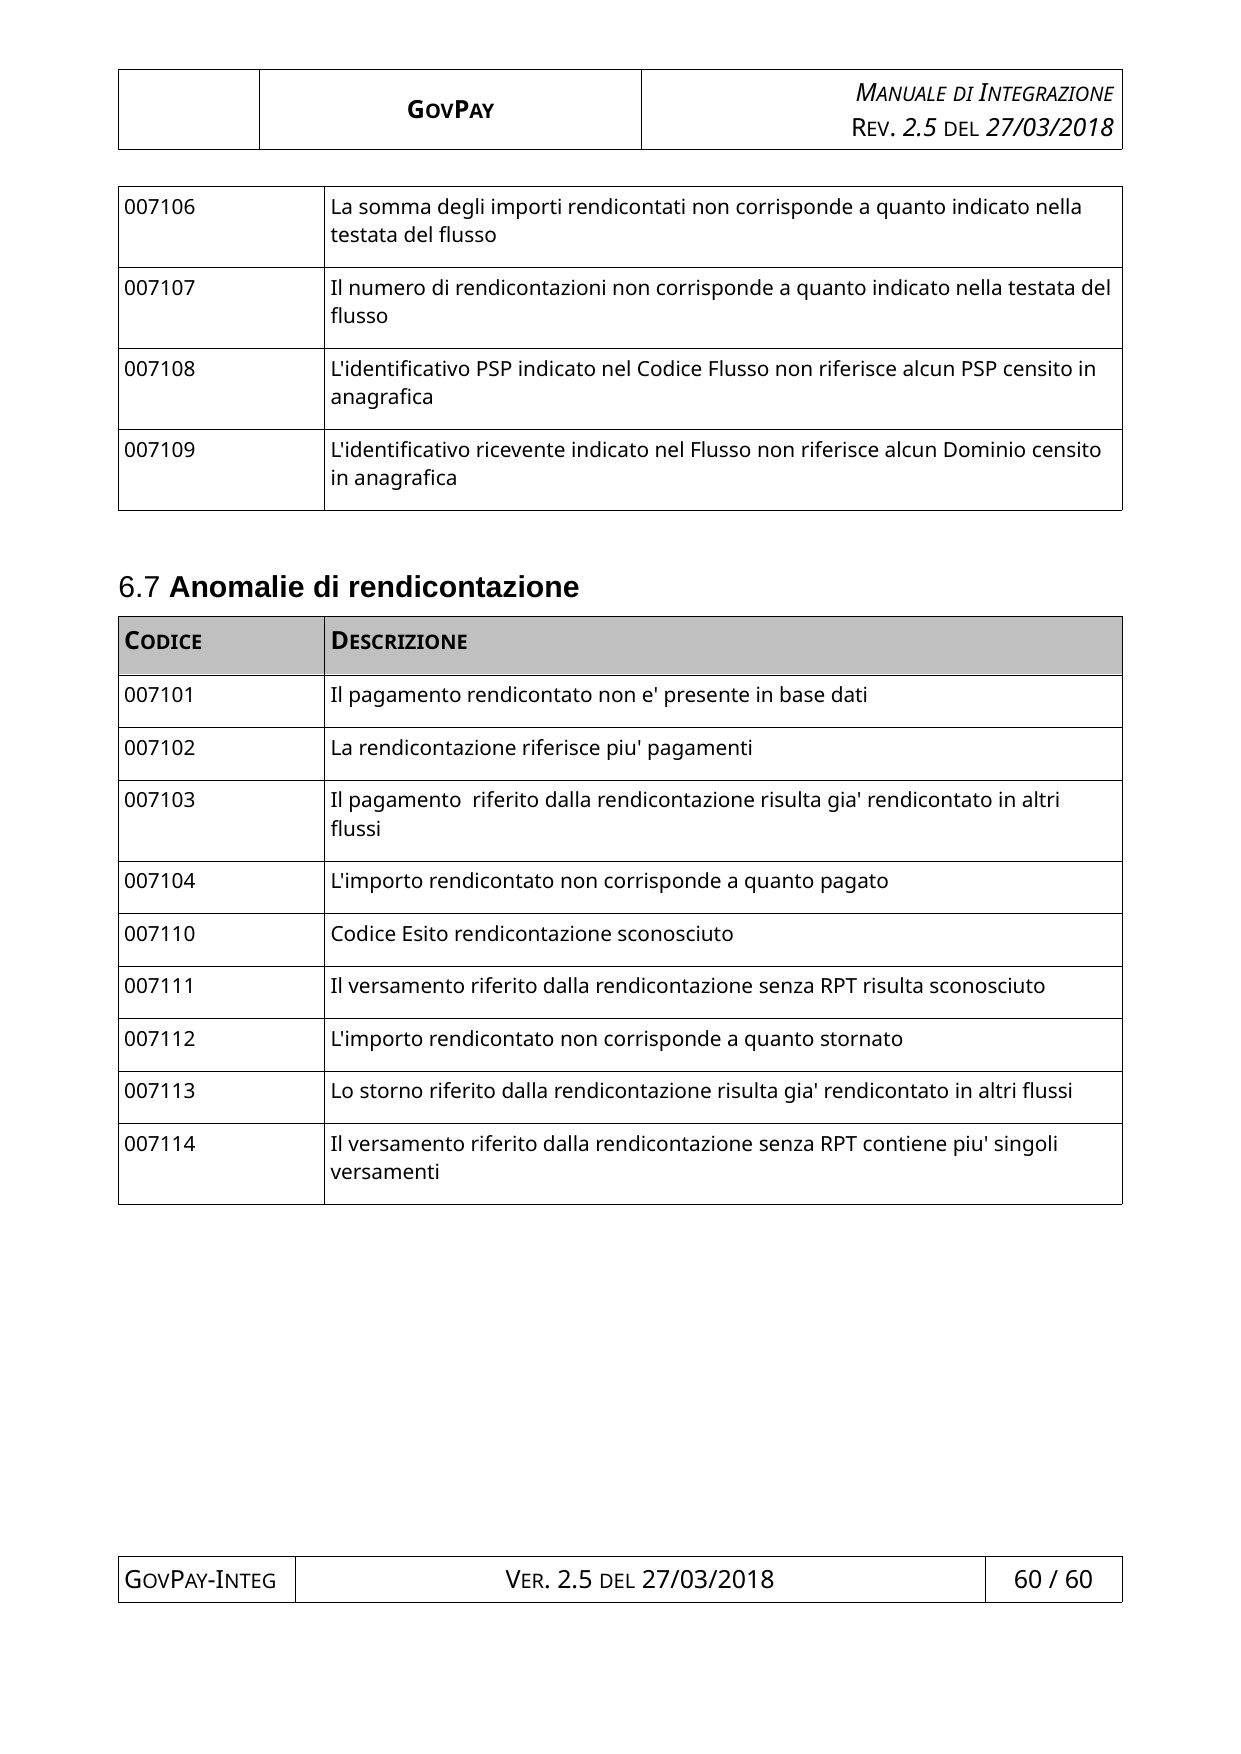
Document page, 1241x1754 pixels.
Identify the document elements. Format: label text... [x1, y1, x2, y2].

table_cell 007108 [119, 349, 324, 429]
table_cell Il pagamento riferito dalla rendicontazione risulta gia' rendicontato in altri flussi [325, 781, 1122, 861]
table_cell 007101 [119, 676, 324, 727]
table_cell Lo storno riferito dalla rendicontazione risulta gia' rendicontato in altri flussi [325, 1072, 1122, 1123]
table_cell 007102 [119, 728, 324, 779]
table_cell L'identificativo PSP indicato nel Codice Flusso non riferisce alcun PSP censito in anagrafica [325, 349, 1122, 429]
table_cell 007104 [119, 862, 324, 913]
table_cell L'importo rendicontato non corrisponde a quanto pagato [325, 862, 1122, 913]
table_cell 007109 [119, 430, 324, 510]
table_cell La somma degli importi rendicontati non corrisponde a quanto indicato nella testata del flusso [325, 187, 1122, 267]
table_header Descrizione [325, 617, 1122, 674]
table_cell 007111 [119, 967, 324, 1018]
table_cell 007107 [119, 268, 324, 348]
table_cell Il versamento riferito dalla rendicontazione senza RPT risulta sconosciuto [325, 967, 1122, 1018]
subtitle Anomalie di rendicontazione [118, 569, 1122, 604]
table_cell L'identificativo ricevente indicato nel Flusso non riferisce alcun Dominio censito in anagrafica [325, 430, 1122, 510]
table_cell La rendicontazione riferisce piu' pagamenti [325, 728, 1122, 779]
table_cell 007113 [119, 1072, 324, 1123]
table_cell Il numero di rendicontazioni non corrisponde a quanto indicato nella testata del flusso [325, 268, 1122, 348]
table_cell 007112 [119, 1019, 324, 1071]
table_cell Il versamento riferito dalla rendicontazione senza RPT contiene piu' singoli versamenti [325, 1124, 1122, 1204]
table_cell 007114 [119, 1124, 324, 1204]
table_header Codice [119, 617, 324, 674]
table_cell L'importo rendicontato non corrisponde a quanto stornato [325, 1019, 1122, 1071]
table_cell 007110 [119, 914, 324, 966]
table_cell Codice Esito rendicontazione sconosciuto [325, 914, 1122, 966]
table_cell 007106 [119, 187, 324, 267]
table_cell Il pagamento rendicontato non e' presente in base dati [325, 676, 1122, 727]
table_cell 007103 [119, 781, 324, 861]
